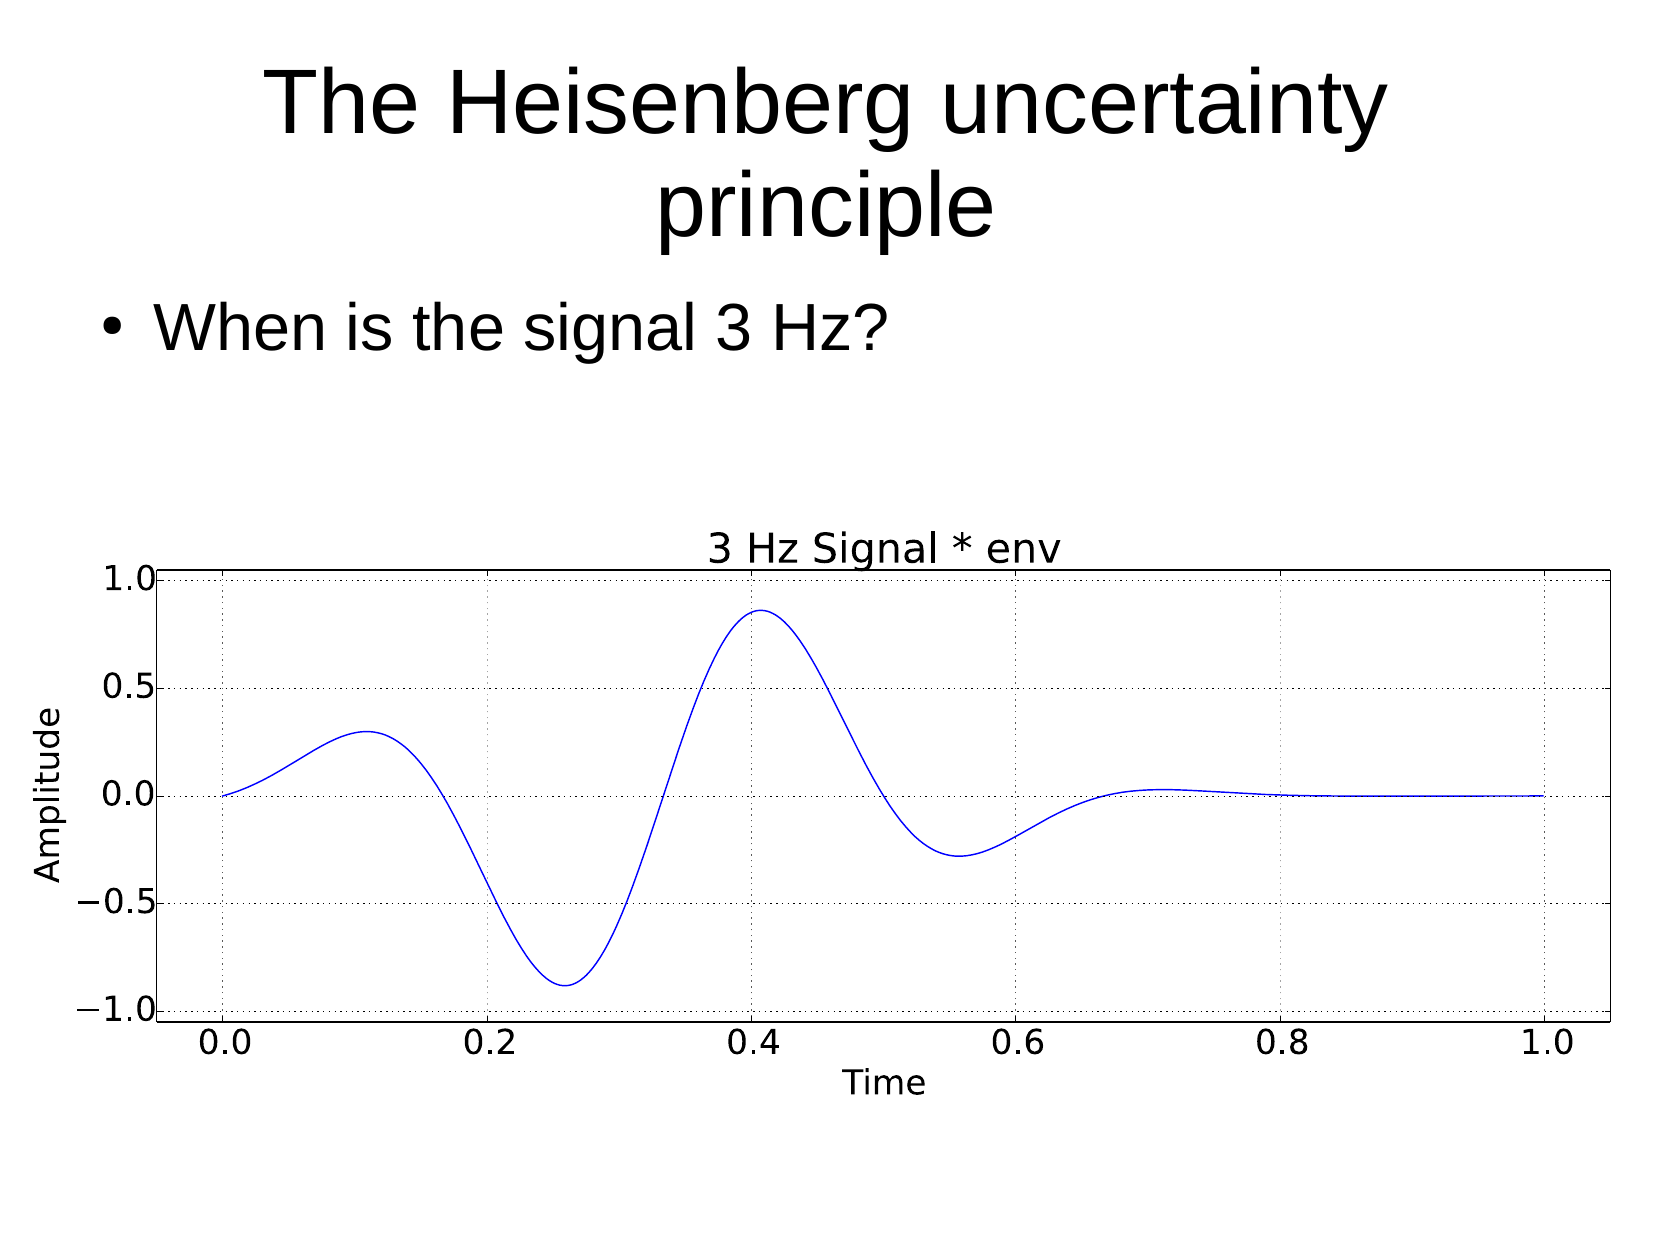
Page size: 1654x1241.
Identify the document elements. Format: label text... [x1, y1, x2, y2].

title The Heisenberg uncertainty principle [82, 49, 1571, 257]
list When is the signal 3 Hz? [82, 290, 1571, 495]
picture [7, 495, 1653, 1116]
